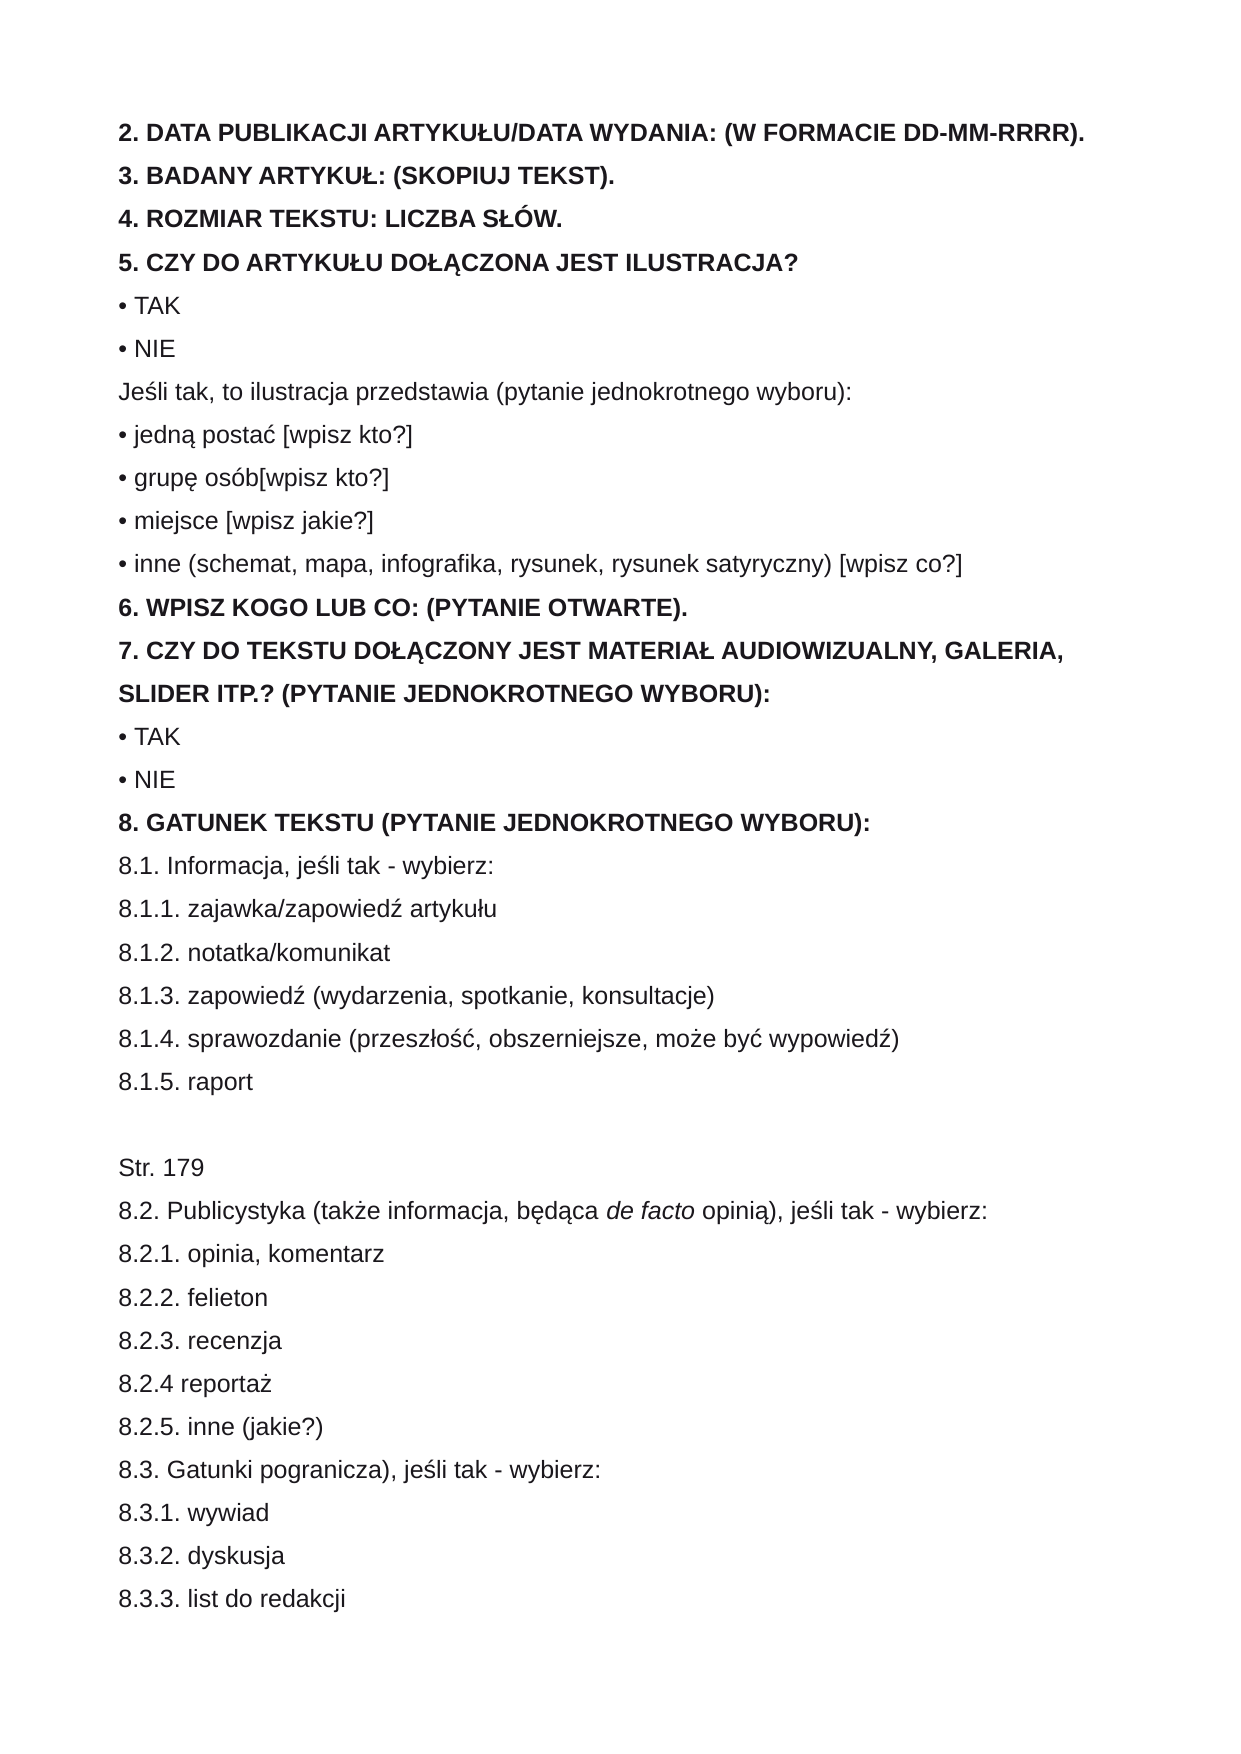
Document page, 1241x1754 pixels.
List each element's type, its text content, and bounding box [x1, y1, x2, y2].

text 4. ROZMIAR TEKSTU: LICZBA SŁÓW. [118, 204, 1122, 233]
text 8.1.4. sprawozdanie (przeszłość, obszerniejsze, może być wypowiedź) [118, 1024, 1122, 1052]
text • inne (schemat, mapa, infografika, rysunek, rysunek satyryczny) [wpisz co?] [118, 549, 1122, 578]
text 8.1.5. raport [118, 1067, 1122, 1096]
text 8.3.1. wywiad [118, 1498, 1122, 1527]
text 8.3.2. dyskusja [118, 1541, 1122, 1570]
text 7. CZY DO TEKSTU DOŁĄCZONY JEST MATERIAŁ AUDIOWIZUALNY, GALERIA, SLIDER ITP.? (PYTANIE JEDNOKROTNEGO WYBORU): [118, 636, 1122, 707]
text 8. GATUNEK TEKSTU (PYTANIE JEDNOKROTNEGO WYBORU): [118, 808, 1122, 837]
text 8.3.3. list do redakcji [118, 1584, 1122, 1613]
text 8.2.1. opinia, komentarz [118, 1239, 1122, 1268]
text Jeśli tak, to ilustracja przedstawia (pytanie jednokrotnego wyboru): [118, 377, 1122, 406]
text • TAK [118, 722, 1122, 751]
text 6. WPISZ KOGO LUB CO: (PYTANIE OTWARTE). [118, 592, 1122, 621]
text • grupę osób[wpisz kto?] [118, 463, 1122, 492]
text • miejsce [wpisz jakie?] [118, 506, 1122, 535]
text • NIE [118, 765, 1122, 794]
text 5. CZY DO ARTYKUŁU DOŁĄCZONA JEST ILUSTRACJA? [118, 247, 1122, 276]
text 8.1.1. zajawka/zapowiedź artykułu [118, 894, 1122, 923]
text 8.2. Publicystyka (także informacja, będąca de facto opinią), jeśli tak - wybierz: [118, 1196, 1122, 1225]
text 8.1.2. notatka/komunikat [118, 937, 1122, 966]
text • TAK [118, 291, 1122, 319]
text Str. 179 [118, 1153, 1122, 1182]
text 8.1.3. zapowiedź (wydarzenia, spotkanie, konsultacje) [118, 981, 1122, 1009]
text 8.2.5. inne (jakie?) [118, 1412, 1122, 1441]
text 8.3. Gatunki pogranicza), jeśli tak - wybierz: [118, 1455, 1122, 1484]
text 8.1. Informacja, jeśli tak - wybierz: [118, 851, 1122, 880]
text • jedną postać [wpisz kto?] [118, 420, 1122, 449]
text 8.2.3. recenzja [118, 1326, 1122, 1354]
text 2. DATA PUBLIKACJI ARTYKUŁU/DATA WYDANIA: (W FORMACIE DD-MM-RRRR). [118, 118, 1122, 147]
text • NIE [118, 334, 1122, 362]
text 8.2.2. felieton [118, 1282, 1122, 1311]
text 3. BADANY ARTYKUŁ: (SKOPIUJ TEKST). [118, 161, 1122, 190]
text 8.2.4 reportaż [118, 1369, 1122, 1397]
